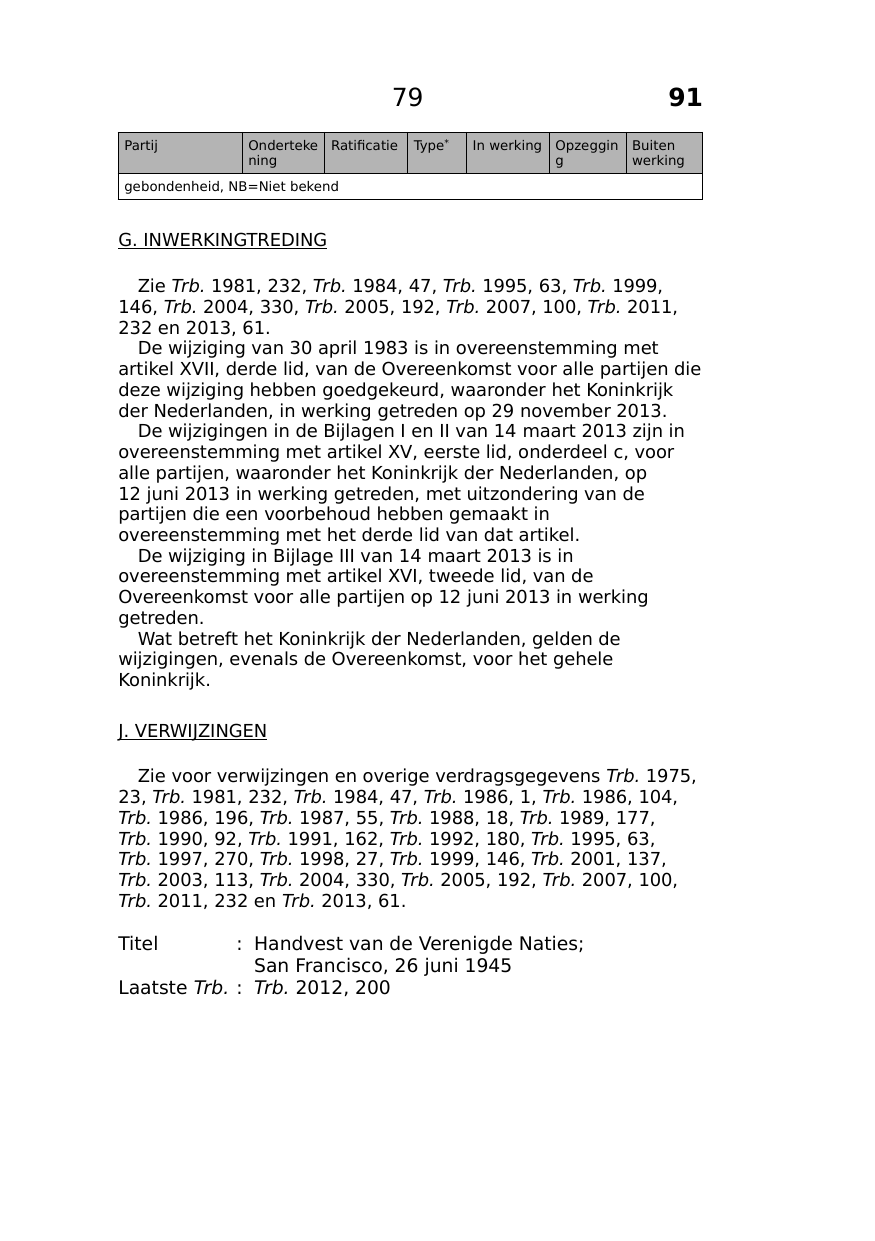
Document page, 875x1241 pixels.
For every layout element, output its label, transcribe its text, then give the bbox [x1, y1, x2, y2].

table_header In werking [467, 133, 549, 173]
text Zie voor verwijzingen en overige verdragsgegevens Trb. 1975, 23, Trb. 1981, 232, Trb. 1984, 47, Trb. 1986, 1, Trb. 1986, 104, Trb. 1986, 196, Trb. 1987, 55, Trb. 1988, 18, Trb. 1989, 177, Trb. 1990, 92, Trb. 1991, 162, Trb. 1992, 180, Trb. 1995, 63, Trb. 1997, 270, Trb. 1998, 27, Trb. 1999, 146, Trb. 2001, 137, Trb. 2003, 113, Trb. 2004, 330, Trb. 2005, 192, Trb. 2007, 100, Trb. 2011, 232 en Trb. 2013, 61. [118, 766, 703, 911]
table_header Buiten werking [627, 133, 702, 173]
table_header Handvest van de Verenigde Naties; San Francisco, 26 juni 1945 [254, 933, 703, 977]
table_header Type* [408, 133, 466, 173]
subtitle G. INWERKINGTREDING [118, 230, 703, 251]
table_header Ondertekening [243, 133, 324, 173]
text Zie Trb. 1981, 232, Trb. 1984, 47, Trb. 1995, 63, Trb. 1999, 146, Trb. 2004, 330, Trb. 2005, 192, Trb. 2007, 100, Trb. 2011, 232 en 2013, 61. [118, 276, 703, 338]
table_header Partij [119, 133, 242, 173]
text Wat betreft het Koninkrijk der Nederlanden, gelden de wijzigingen, evenals de Overeenkomst, voor het gehele Koninkrijk. [118, 628, 703, 691]
table_cell gebondenheid, NB=Niet bekend [119, 174, 702, 199]
table_header Titel [118, 933, 236, 977]
subtitle J. VERWIJZINGEN [118, 721, 703, 741]
table_cell Trb. 2012, 200 [254, 977, 703, 999]
table_cell Laatste Trb. [118, 977, 236, 999]
table_header : [236, 933, 254, 977]
text De wijzigingen in de Bijlagen I en II van 14 maart 2013 zijn in overeenstemming met artikel XV, eerste lid, onderdeel c, voor alle partijen, waaronder het Koninkrijk der Nederlanden, op 12 juni 2013 in werking getreden, met uitzondering van de partijen die een voorbehoud hebben gemaakt in overeenstemming met het derde lid van dat artikel. [118, 421, 703, 546]
table_header Ratificatie [325, 133, 407, 173]
table_cell : [236, 977, 254, 999]
table_header Opzegging [550, 133, 626, 173]
text De wijziging in Bijlage III van 14 maart 2013 is in overeenstemming met artikel XVI, tweede lid, van de Overeenkomst voor alle partijen op 12 juni 2013 in werking getreden. [118, 546, 703, 628]
text De wijziging van 30 april 1983 is in overeenstemming met artikel XVII, derde lid, van de Overeenkomst voor alle partijen die deze wijziging hebben goedgekeurd, waaronder het Koninkrijk der Nederlanden, in werking getreden op 29 november 2013. [118, 338, 703, 421]
